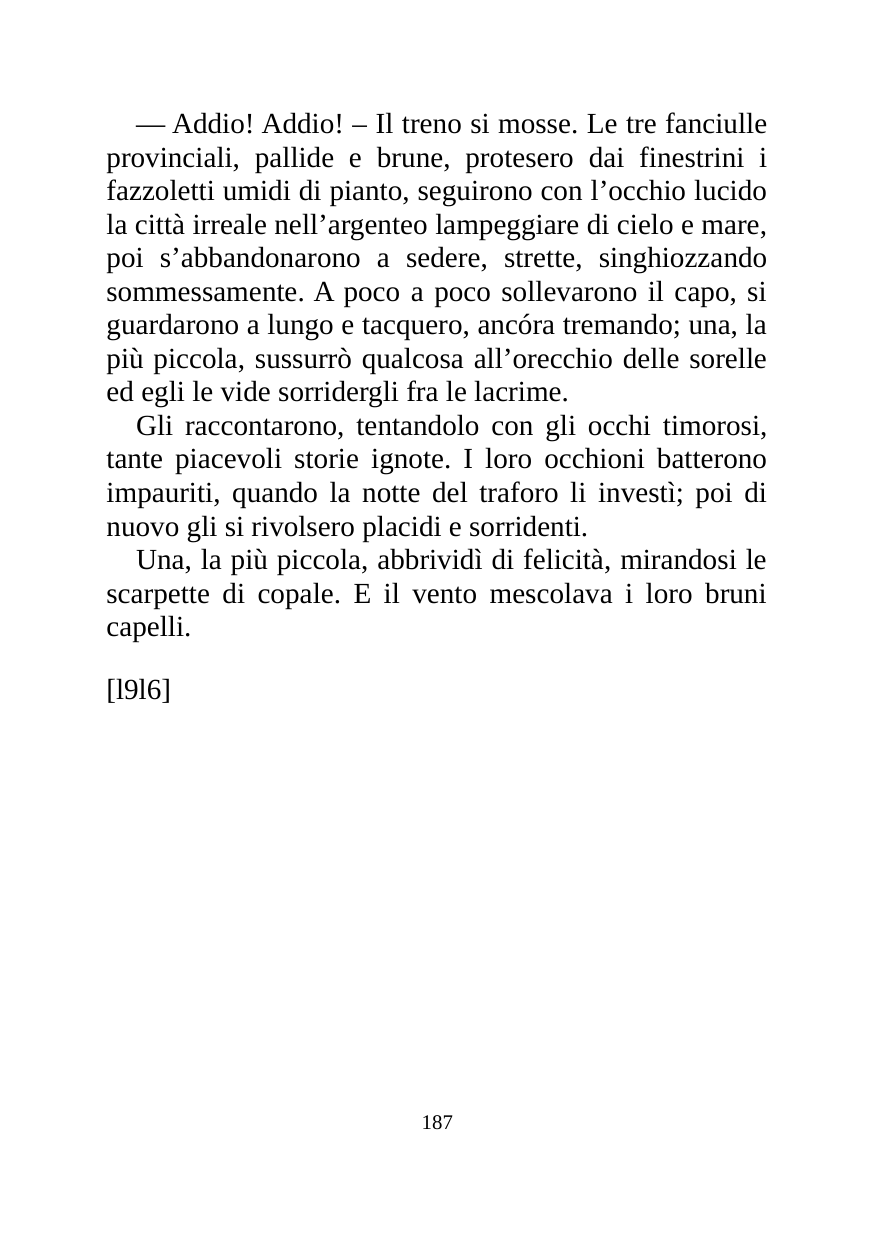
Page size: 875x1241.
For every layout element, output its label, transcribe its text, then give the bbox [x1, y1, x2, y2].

text — Addio! Addio! – Il treno si mosse. Le tre fanciulle provinciali, pallide e brune, protesero dai finestrini i fazzoletti umidi di pianto, seguirono con l’occhio lucido la città irreale nell’argenteo lampeggiare di cielo e mare, poi s’abbandonarono a sedere, strette, singhiozzando sommessamente. A poco a poco sollevarono il capo, si guardarono a lungo e tacquero, ancóra tremando; una, la più piccola, sussurrò qualcosa all’orecchio delle sorelle ed egli le vide sorridergli fra le lacrime. [106, 106, 768, 408]
text [l9l6] [106, 672, 768, 706]
text Una, la più piccola, abbrividì di felicità, mirandosi le scarpette di copale. E il vento mescolava i loro bruni capelli. [106, 542, 768, 643]
text Gli raccontarono, tentandolo con gli occhi timorosi, tante piacevoli storie ignote. I loro occhioni batterono impauriti, quando la notte del traforo li investì; poi di nuovo gli si rivolsero placidi e sorridenti. [106, 408, 768, 542]
